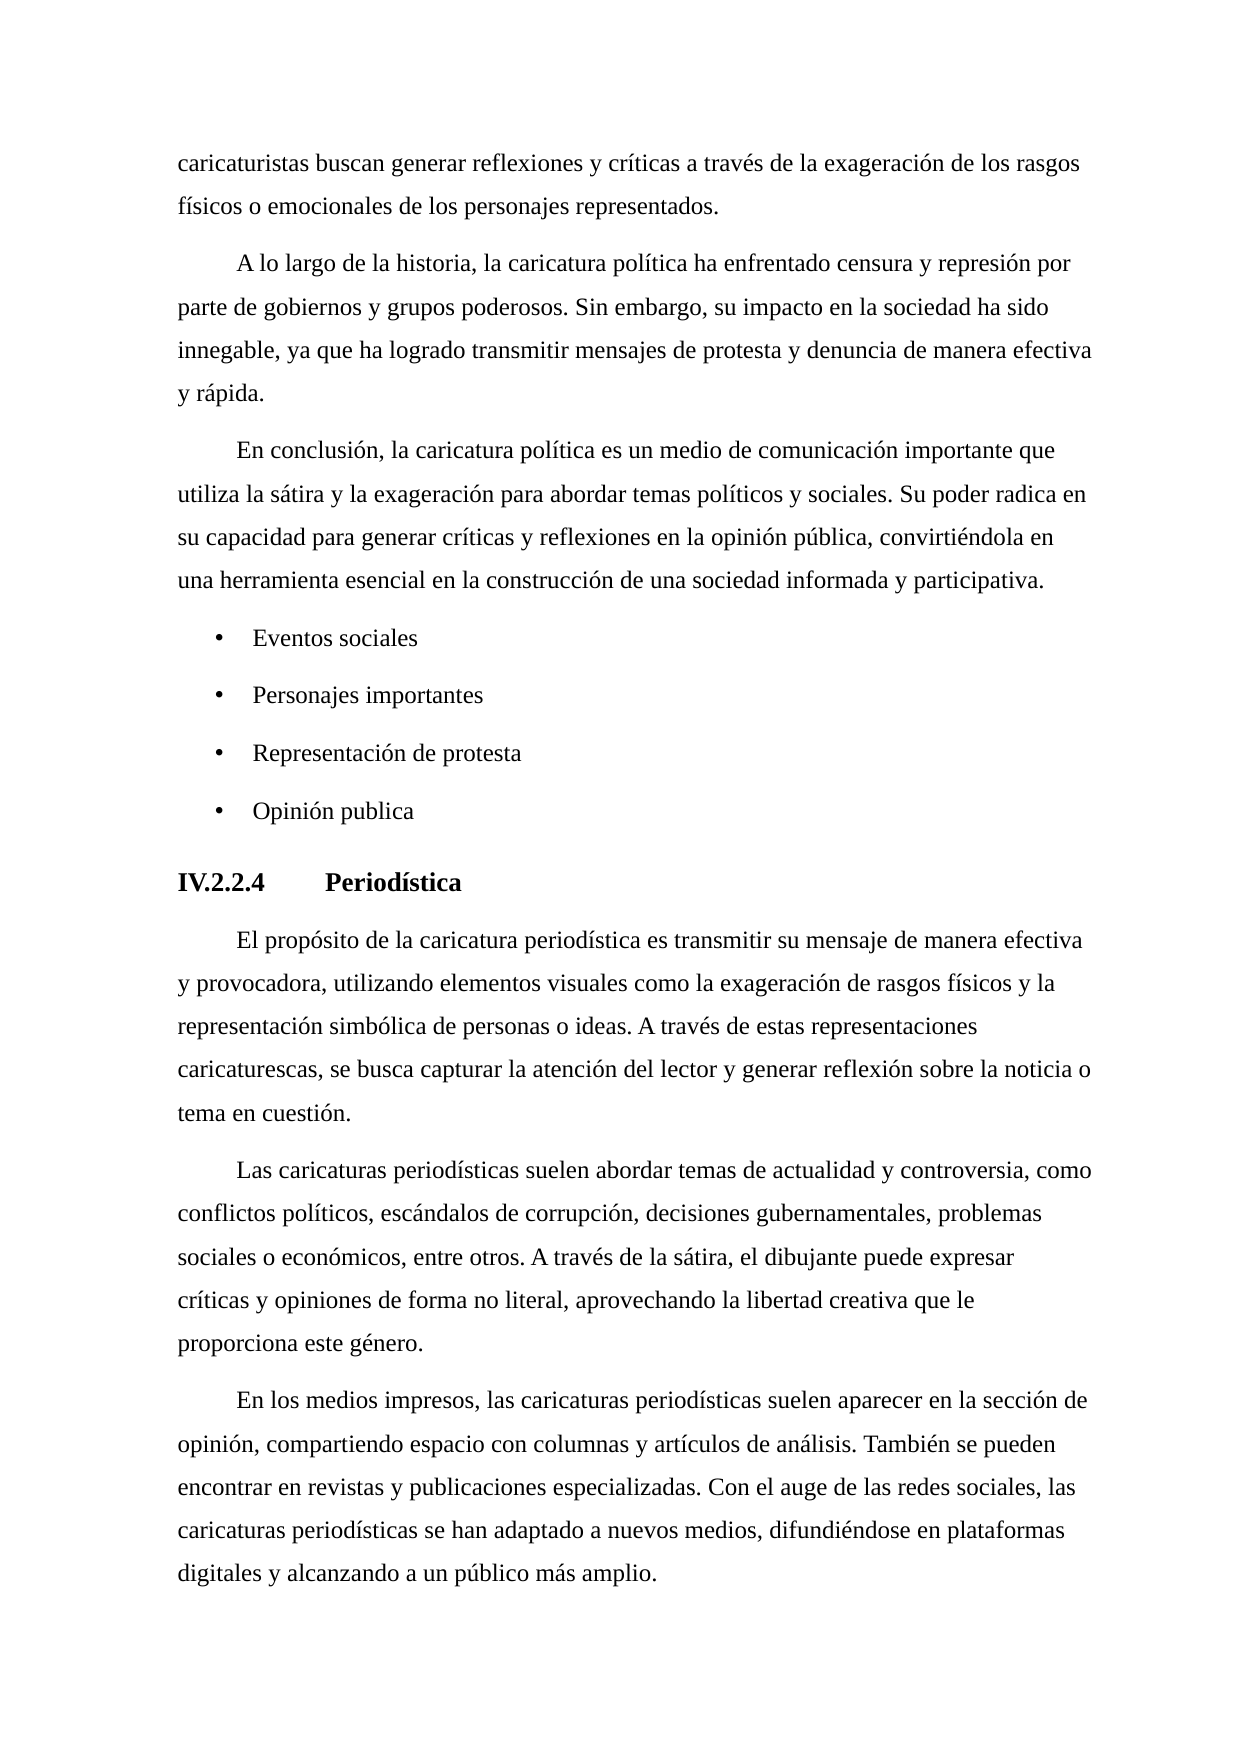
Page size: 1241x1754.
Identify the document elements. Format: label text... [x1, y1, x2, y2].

text caricaturistas buscan generar reflexiones y críticas a través de la exageración de los rasgos físicos o emocionales de los personajes representados. [177, 148, 1093, 219]
text El propósito de la caricatura periodística es transmitir su mensaje de manera efectiva y provocadora, utilizando elementos visuales como la exageración de rasgos físicos y la representación simbólica de personas o ideas. A través de estas representaciones caricaturescas, se busca capturar la atención del lector y generar reflexión sobre la noticia o tema en cuestión. [177, 925, 1093, 1126]
text Las caricaturas periodísticas suelen abordar temas de actualidad y controversia, como conflictos políticos, escándalos de corrupción, decisiones gubernamentales, problemas sociales o económicos, entre otros. A través de la sátira, el dibujante puede expresar críticas y opiniones de forma no literal, aprovechando la libertad creativa que le proporciona este género. [177, 1155, 1093, 1357]
text A lo largo de la historia, la caricatura política ha enfrentado censura y represión por parte de gobiernos y grupos poderosos. Sin embargo, su impacto en la sociedad ha sido innegable, ya que ha logrado transmitir mensajes de protesta y denuncia de manera efectiva y rápida. [177, 248, 1093, 407]
list Opinión publica [215, 796, 1093, 824]
list Representación de protesta [215, 738, 1093, 767]
text En los medios impresos, las caricaturas periodísticas suelen aparecer en la sección de opinión, compartiendo espacio con columnas y artículos de análisis. También se pueden encontrar en revistas y publicaciones especializadas. Con el auge de las redes sociales, las caricaturas periodísticas se han adaptado a nuevos medios, difundiéndose en plataformas digitales y alcanzando a un público más amplio. [177, 1386, 1093, 1587]
list Personajes importantes [215, 680, 1093, 709]
text En conclusión, la caricatura política es un medio de comunicación importante que utiliza la sátira y la exageración para abordar temas políticos y sociales. Su poder radica en su capacidad para generar críticas y reflexiones en la opinión pública, convirtiéndola en una herramienta esencial en la construcción de una sociedad informada y participativa. [177, 436, 1093, 594]
subtitle Periodística [177, 866, 1093, 897]
list Eventos sociales [215, 623, 1093, 651]
